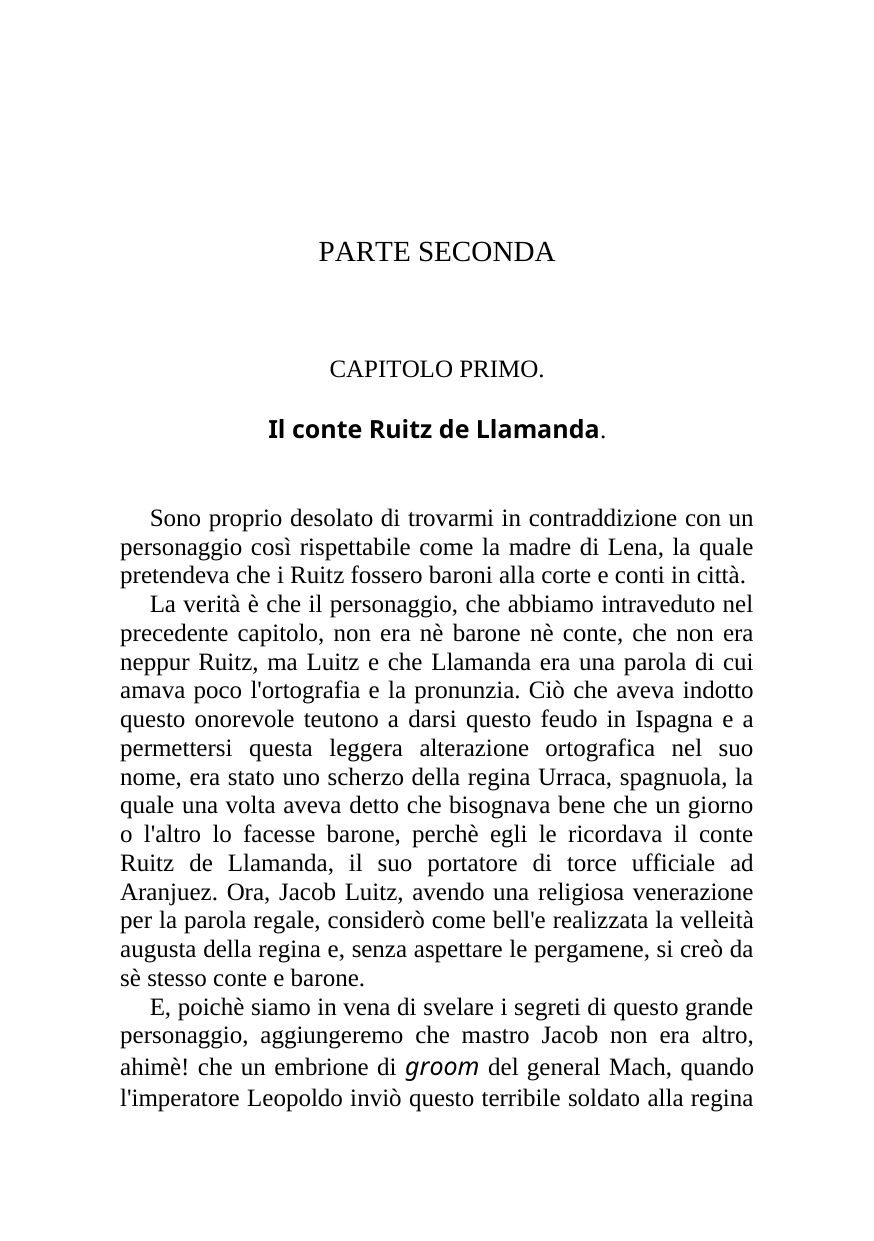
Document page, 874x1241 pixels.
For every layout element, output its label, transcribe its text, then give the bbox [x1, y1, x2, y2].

text E, poichè siamo in vena di svelare i segreti di questo grande personaggio, aggiungeremo che mastro Jacob non era altro, ahimè! che un embrione di groom del general Mach, quando l'imperatore Leopoldo inviò questo terribile soldato alla regina [120, 992, 754, 1112]
text CAPITOLO PRIMO. [120, 354, 754, 382]
text PARTE SECONDA [120, 234, 754, 267]
text Il conte Ruitz de Llamanda. [120, 411, 754, 445]
text La verità è che il personaggio, che abbiamo intraveduto nel precedente capitolo, non era nè barone nè conte, che non era neppur Ruitz, ma Luitz e che Llamanda era una parola di cui amava poco l'ortografia e la pronunzia. Ciò che aveva indotto questo onorevole teutono a darsi questo feudo in Ispagna e a permettersi questa leggera alterazione ortografica nel suo nome, era stato uno scherzo della regina Urraca, spagnuola, la quale una volta aveva detto che bisognava bene che un giorno o l'altro lo facesse barone, perchè egli le ricordava il conte Ruitz de Llamanda, il suo portatore di torce ufficiale ad Aranjuez. Ora, Jacob Luitz, avendo una religiosa venerazione per la parola regale, considerò come bell'e realizzata la velleità augusta della regina e, senza aspettare le pergamene, si creò da sè stesso conte e barone. [120, 589, 754, 992]
text Sono proprio desolato di trovarmi in contraddizione con un personaggio così rispettabile come la madre di Lena, la quale pretendeva che i Ruitz fossero baroni alla corte e conti in città. [120, 503, 754, 589]
